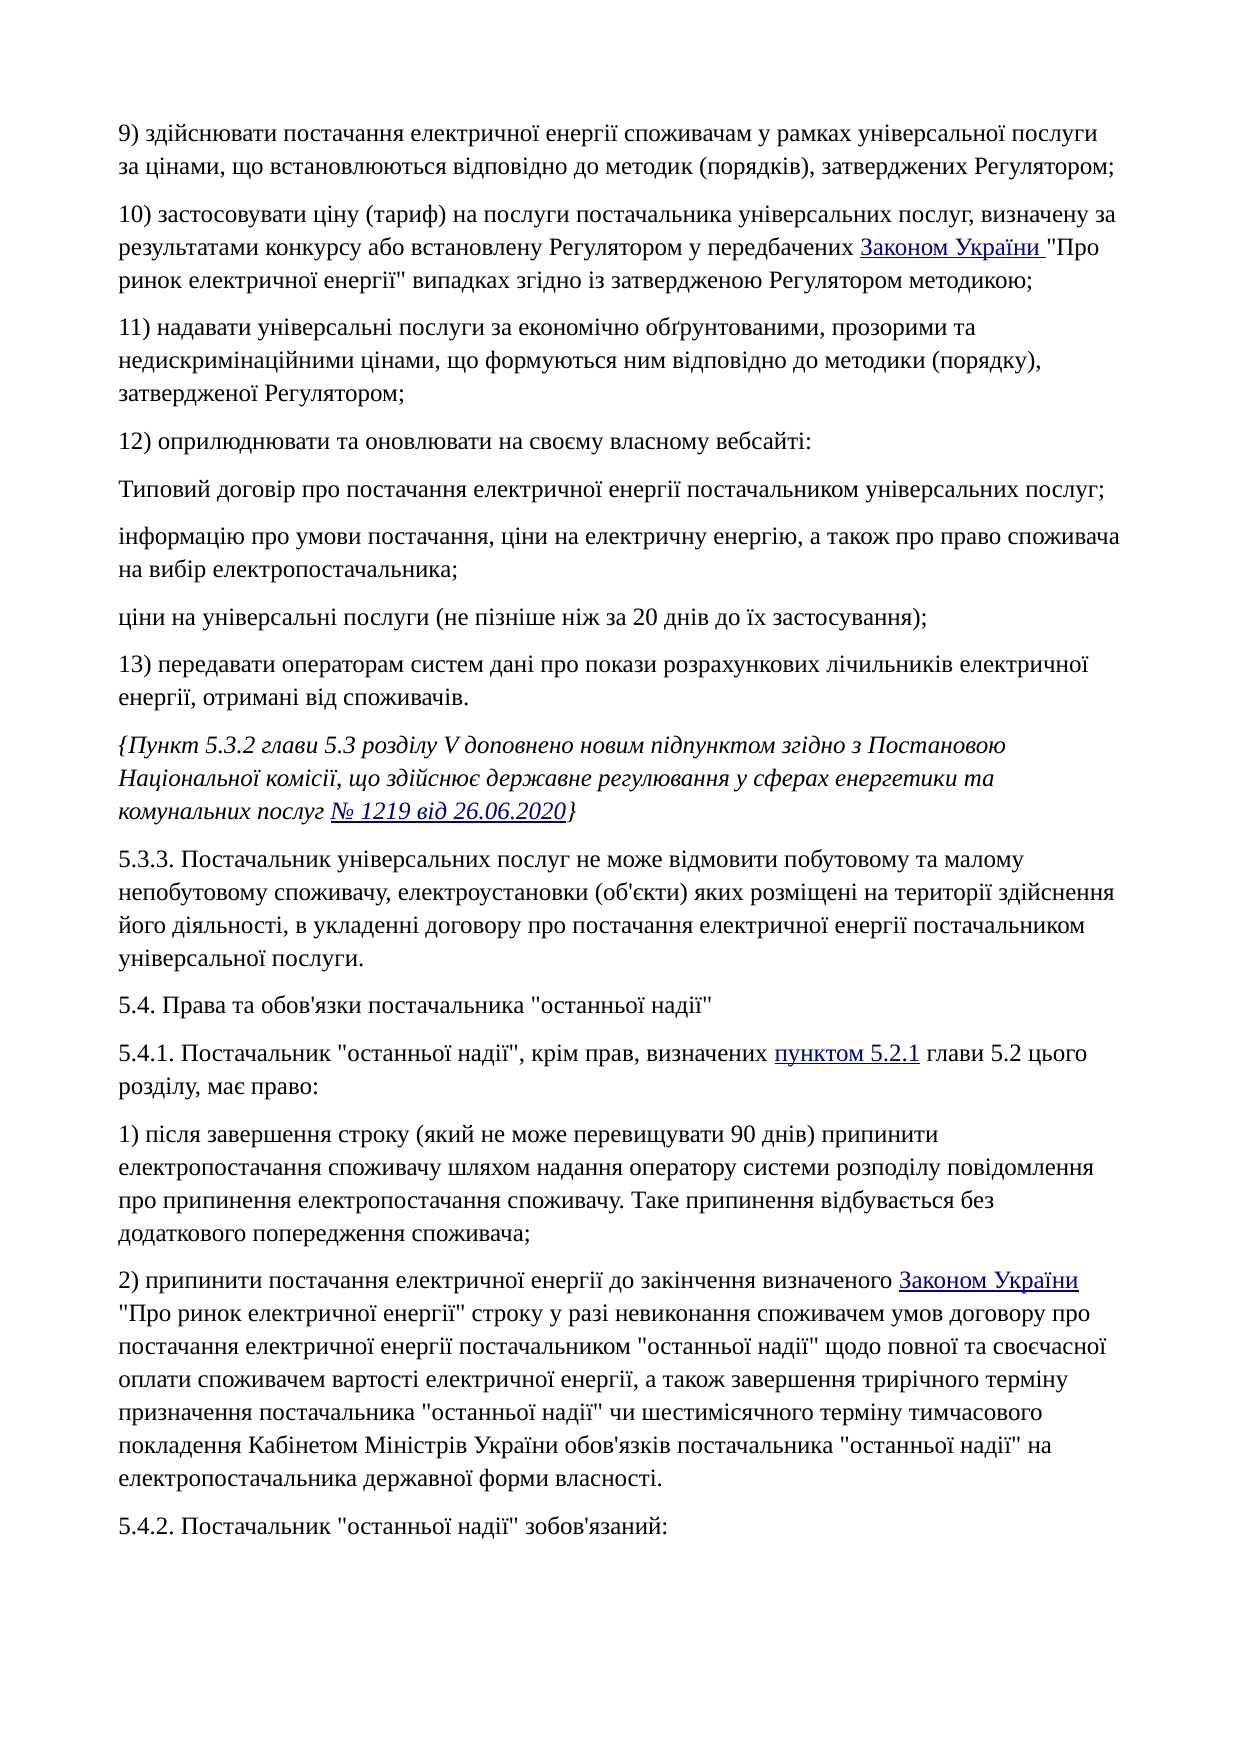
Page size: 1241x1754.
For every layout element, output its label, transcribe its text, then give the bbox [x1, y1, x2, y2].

text 2) припинити постачання електричної енергії до закінчення визначеного Законом України "Про ринок електричної енергії" строку у разі невиконання споживачем умов договору про постачання електричної енергії постачальником "останньої надії" щодо повної та своєчасної оплати споживачем вартості електричної енергії, а також завершення трирічного терміну призначення постачальника "останньої надії" чи шестимісячного терміну тимчасового покладення Кабінетом Міністрів України обов'язків постачальника "останньої надії" на електропостачальника державної форми власності. [118, 1265, 1122, 1492]
text 10) застосовувати ціну (тариф) на послуги постачальника універсальних послуг, визначену за результатами конкурсу або встановлену Регулятором у передбачених Законом України "Про ринок електричної енергії" випадках згідно із затвердженою Регулятором методикою; [118, 199, 1122, 293]
text 13) передавати операторам систем дані про покази розрахункових лічильників електричної енергії, отримані від споживачів. [118, 649, 1122, 711]
text 5.4.1. Постачальник "останньої надії", крім прав, визначених пунктом 5.2.1 глави 5.2 цього розділу, має право: [118, 1038, 1122, 1100]
text 11) надавати універсальні послуги за економічно обґрунтованими, прозорими та недискримінаційними цінами, що формуються ним відповідно до методики (порядку), затвердженої Регулятором; [118, 312, 1122, 407]
text 5.3.3. Постачальник універсальних послуг не може відмовити побутовому та малому непобутовому споживачу, електроустановки (об'єкти) яких розміщені на території здійснення його діяльності, в укладенні договору про постачання електричної енергії постачальником універсальної послуги. [118, 844, 1122, 972]
text 1) після завершення строку (який не може перевищувати 90 днів) припинити електропостачання споживачу шляхом надання оператору системи розподілу повідомлення про припинення електропостачання споживачу. Таке припинення відбувається без додаткового попередження споживача; [118, 1119, 1122, 1246]
text Типовий договір про постачання електричної енергії постачальником універсальних послуг; [118, 474, 1122, 502]
text 9) здійснювати постачання електричної енергії споживачам у рамках універсальної послуги за цінами, що встановлюються відповідно до методик (порядків), затверджених Регулятором; [118, 118, 1122, 180]
text 12) оприлюднювати та оновлювати на своєму власному вебсайті: [118, 426, 1122, 455]
text {Пункт 5.3.2 глави 5.3 розділу V доповнено новим підпунктом згідно з Постановою Національної комісії, що здійснює державне регулювання у сферах енергетики та комунальних послуг № 1219 від 26.06.2020} [118, 730, 1122, 825]
text 5.4.2. Постачальник "останньої надії" зобов'язаний: [118, 1511, 1122, 1540]
text ціни на універсальні послуги (не пізніше ніж за 20 днів до їх застосування); [118, 602, 1122, 631]
text інформацію про умови постачання, ціни на електричну енергію, а також про право споживача на вибір електропостачальника; [118, 521, 1122, 583]
text 5.4. Права та обов'язки постачальника "останньої надії" [118, 990, 1122, 1019]
